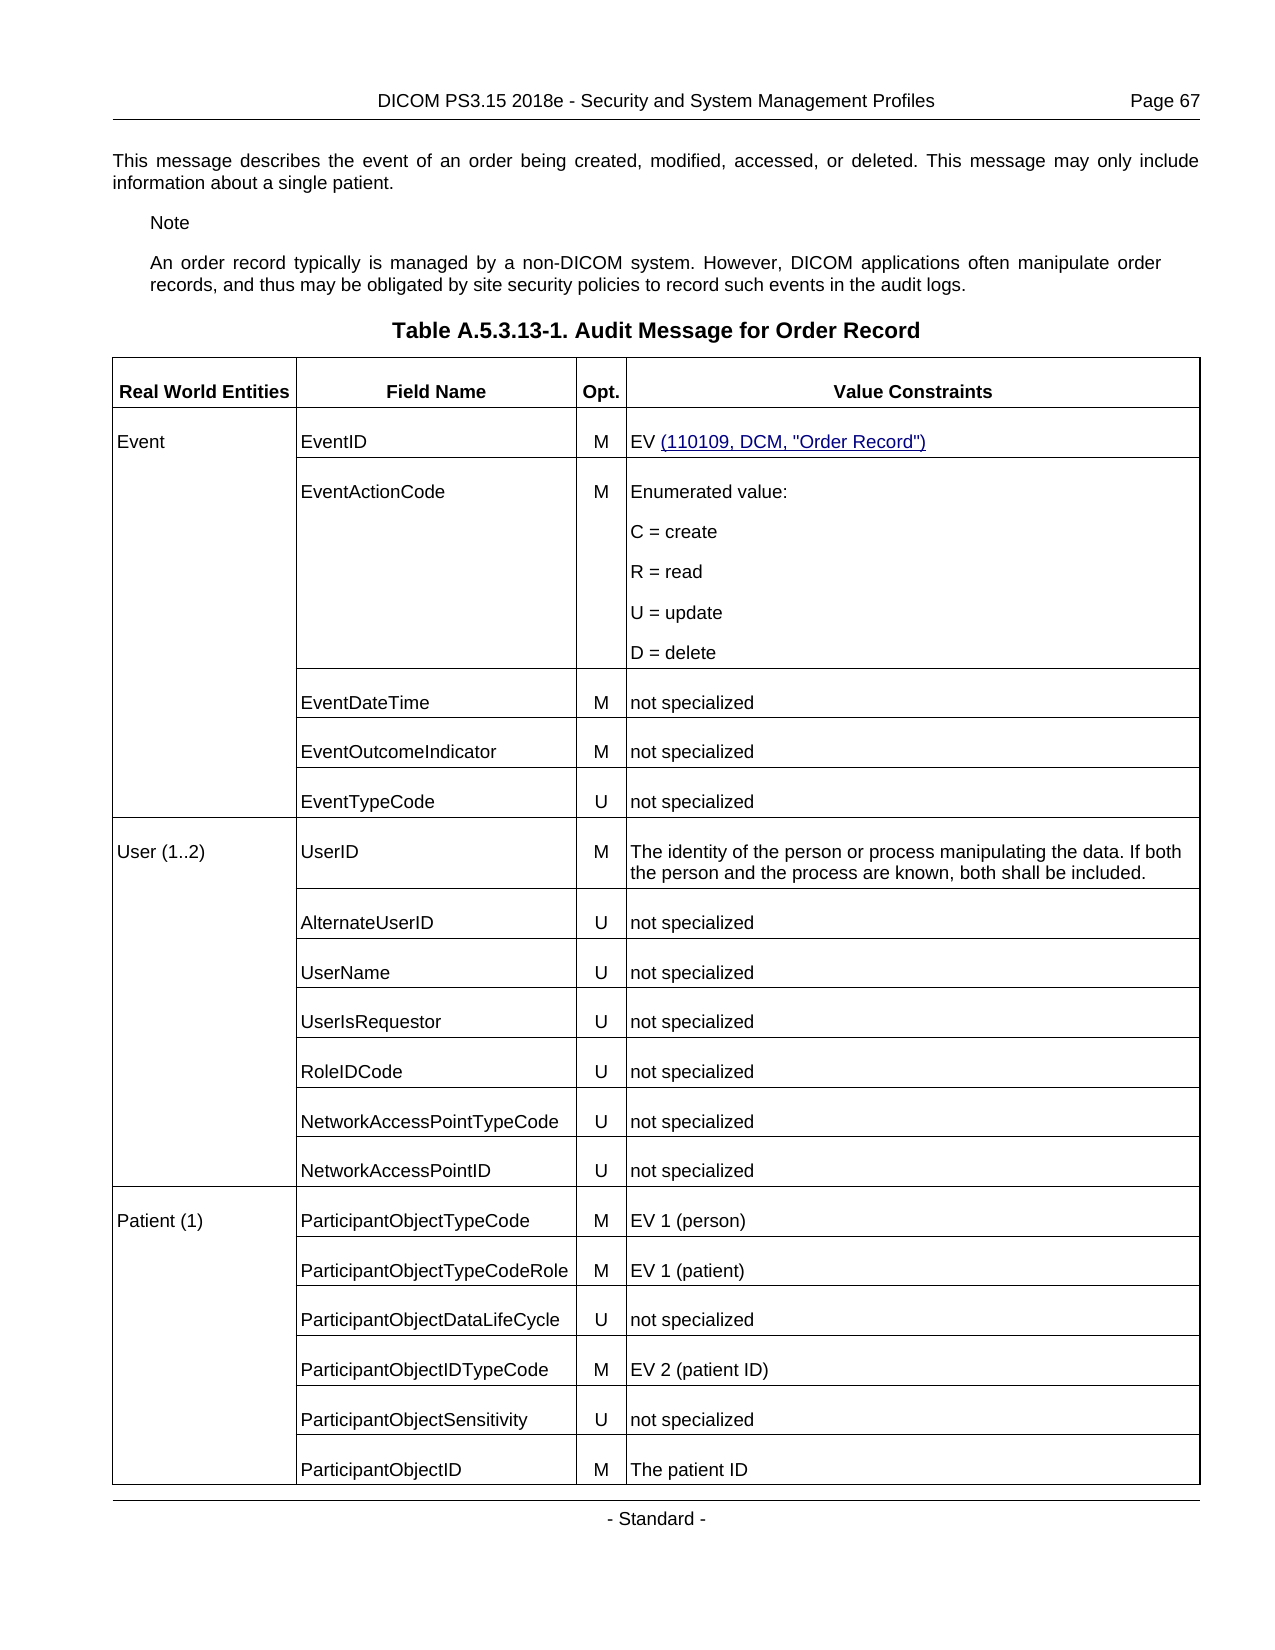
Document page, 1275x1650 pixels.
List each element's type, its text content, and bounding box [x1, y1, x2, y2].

table_cell M [577, 718, 626, 767]
table_cell U [577, 768, 626, 817]
table_cell not specialized [627, 1088, 1199, 1136]
table_header Field Name [297, 358, 576, 407]
table_cell Enumerated value: C = create R = read U = update D = delete [627, 458, 1199, 667]
table_cell not specialized [627, 718, 1199, 767]
table_cell UserIsRequestor [297, 988, 576, 1037]
table_cell Event [113, 408, 296, 817]
table_cell NetworkAccessPointTypeCode [297, 1088, 576, 1136]
table_cell not specialized [627, 1386, 1199, 1434]
table_cell User (1..2) [113, 818, 296, 1186]
table_cell U [577, 1386, 626, 1434]
table_cell EV 1 (person) [627, 1187, 1199, 1236]
text Note [150, 212, 1162, 233]
table_cell not specialized [627, 1038, 1199, 1087]
table_cell The patient ID [627, 1435, 1199, 1484]
table_cell M [577, 818, 626, 888]
table_cell ParticipantObjectSensitivity [297, 1386, 576, 1434]
table_cell M [577, 1237, 626, 1285]
table_cell UserName [297, 939, 576, 987]
table_cell M [577, 1187, 626, 1236]
table_cell not specialized [627, 1286, 1199, 1335]
table_cell not specialized [627, 939, 1199, 987]
table_cell ParticipantObjectTypeCodeRole [297, 1237, 576, 1285]
table_cell ParticipantObjectTypeCode [297, 1187, 576, 1236]
table_cell U [577, 1038, 626, 1087]
table_cell not specialized [627, 1137, 1199, 1186]
table_cell U [577, 988, 626, 1037]
table_cell ParticipantObjectIDTypeCode [297, 1336, 576, 1385]
table_cell EventActionCode [297, 458, 576, 667]
table_cell EventDateTime [297, 669, 576, 717]
table_cell not specialized [627, 988, 1199, 1037]
table_cell ParticipantObjectID [297, 1435, 576, 1484]
table_cell M [577, 1336, 626, 1385]
table_cell not specialized [627, 669, 1199, 717]
table_cell EV 1 (patient) [627, 1237, 1199, 1285]
table_cell U [577, 889, 626, 937]
text This message describes the event of an order being created, modified, accessed, or deleted. This message may only include information about a single patient. [112, 150, 1200, 193]
table_cell M [577, 458, 626, 667]
table_cell The identity of the person or process manipulating the data. If both the person and the process are known, both shall be included. [627, 818, 1199, 888]
table_header Real World Entities [113, 358, 296, 407]
table_cell ParticipantObjectDataLifeCycle [297, 1286, 576, 1335]
table_header Value Constraints [627, 358, 1199, 407]
table_cell RoleIDCode [297, 1038, 576, 1087]
table_cell M [577, 669, 626, 717]
table_header Opt. [577, 358, 626, 407]
table_cell EventID [297, 408, 576, 457]
text Table A.5.3.13-1. Audit Message for Order Record [112, 318, 1200, 344]
table_cell Patient (1) [113, 1187, 296, 1484]
table_cell EventTypeCode [297, 768, 576, 817]
text An order record typically is managed by a non-DICOM system. However, DICOM applications often manipulate order records, and thus may be obligated by site security policies to record such events in the audit logs. [150, 252, 1162, 295]
table_cell M [577, 408, 626, 457]
table_cell EV 2 (patient ID) [627, 1336, 1199, 1385]
table_cell not specialized [627, 768, 1199, 817]
table_cell U [577, 1286, 626, 1335]
table_cell U [577, 1088, 626, 1136]
table_cell AlternateUserID [297, 889, 576, 937]
table_cell U [577, 939, 626, 987]
table_cell EventOutcomeIndicator [297, 718, 576, 767]
table_cell U [577, 1137, 626, 1186]
table_cell EV (110109, DCM, "Order Record") [627, 408, 1199, 457]
table_cell UserID [297, 818, 576, 888]
table_cell NetworkAccessPointID [297, 1137, 576, 1186]
table_cell not specialized [627, 889, 1199, 937]
table_cell M [577, 1435, 626, 1484]
